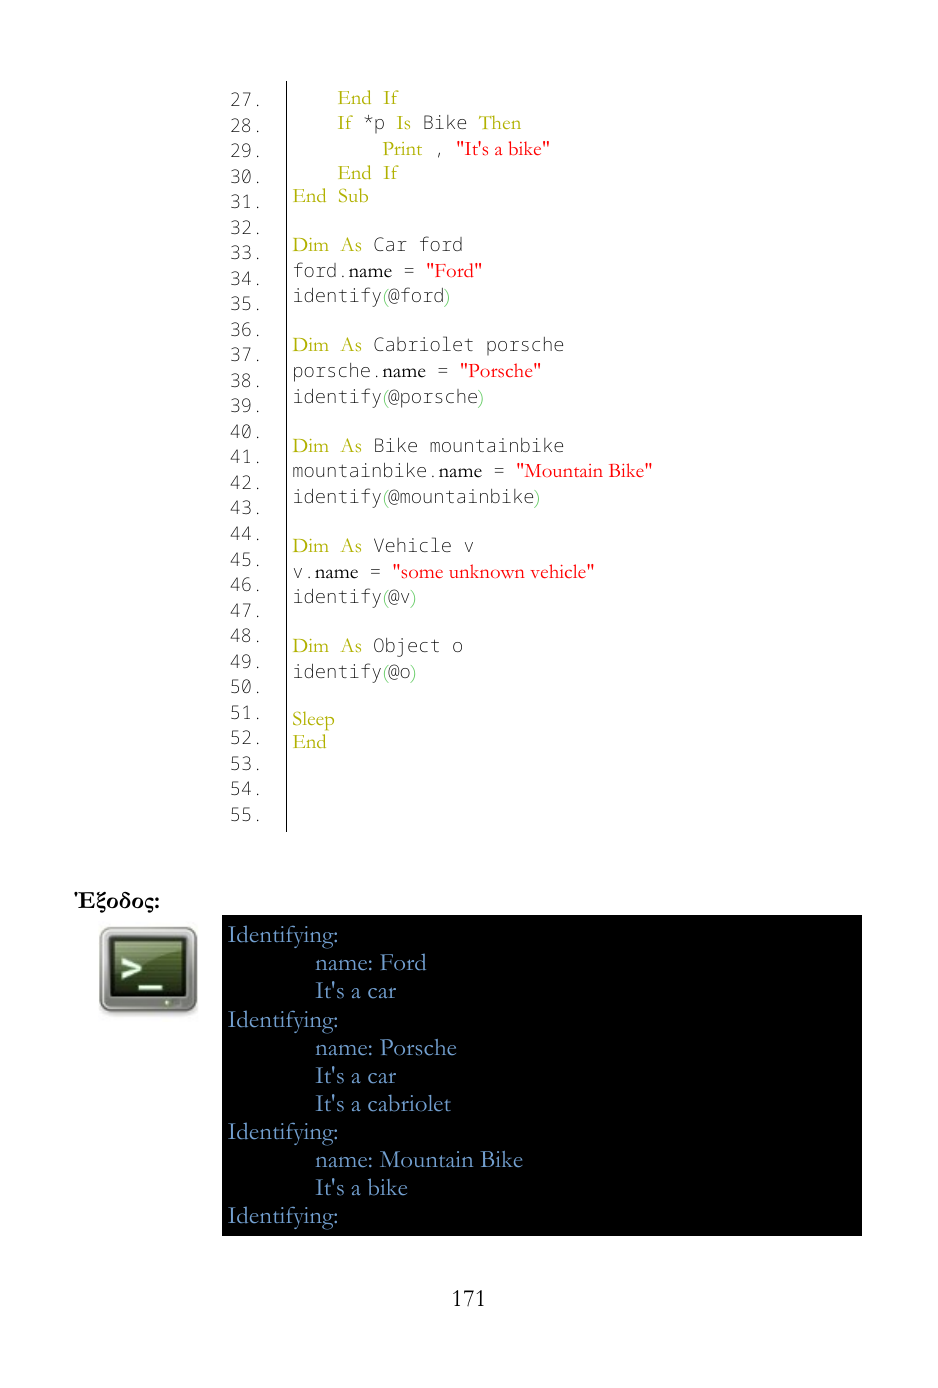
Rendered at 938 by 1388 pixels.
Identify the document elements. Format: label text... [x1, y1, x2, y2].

table_header [75, 75, 180, 859]
picture [98, 921, 199, 1022]
table_header [75, 915, 222, 1236]
table_header Identifying: name: Ford It's a car Identifying: name: Porsche It's a car It's a cabriolet Identifying: name: Mountain Bike It's a bike Identifying: [222, 915, 862, 1236]
table_header [180, 75, 863, 859]
text Έξοδος: [75, 887, 862, 915]
table_header [186, 81, 286, 832]
table_header End If If *p Is Bike Then Print , "It's a bike" End If End Sub Dim As Car ford ford.name = "Ford" identify(@ford) Dim As Cabriolet porsche porsche.name = "Porsche" identify(@porsche) Dim As Bike mountainbike mountainbike.name = "Mountain Bike" identify(@mountainbike) Dim As Vehicle v v.name = "some unknown vehicle" identify(@v) Dim As Object o identify(@o) Sleep End [287, 81, 857, 832]
